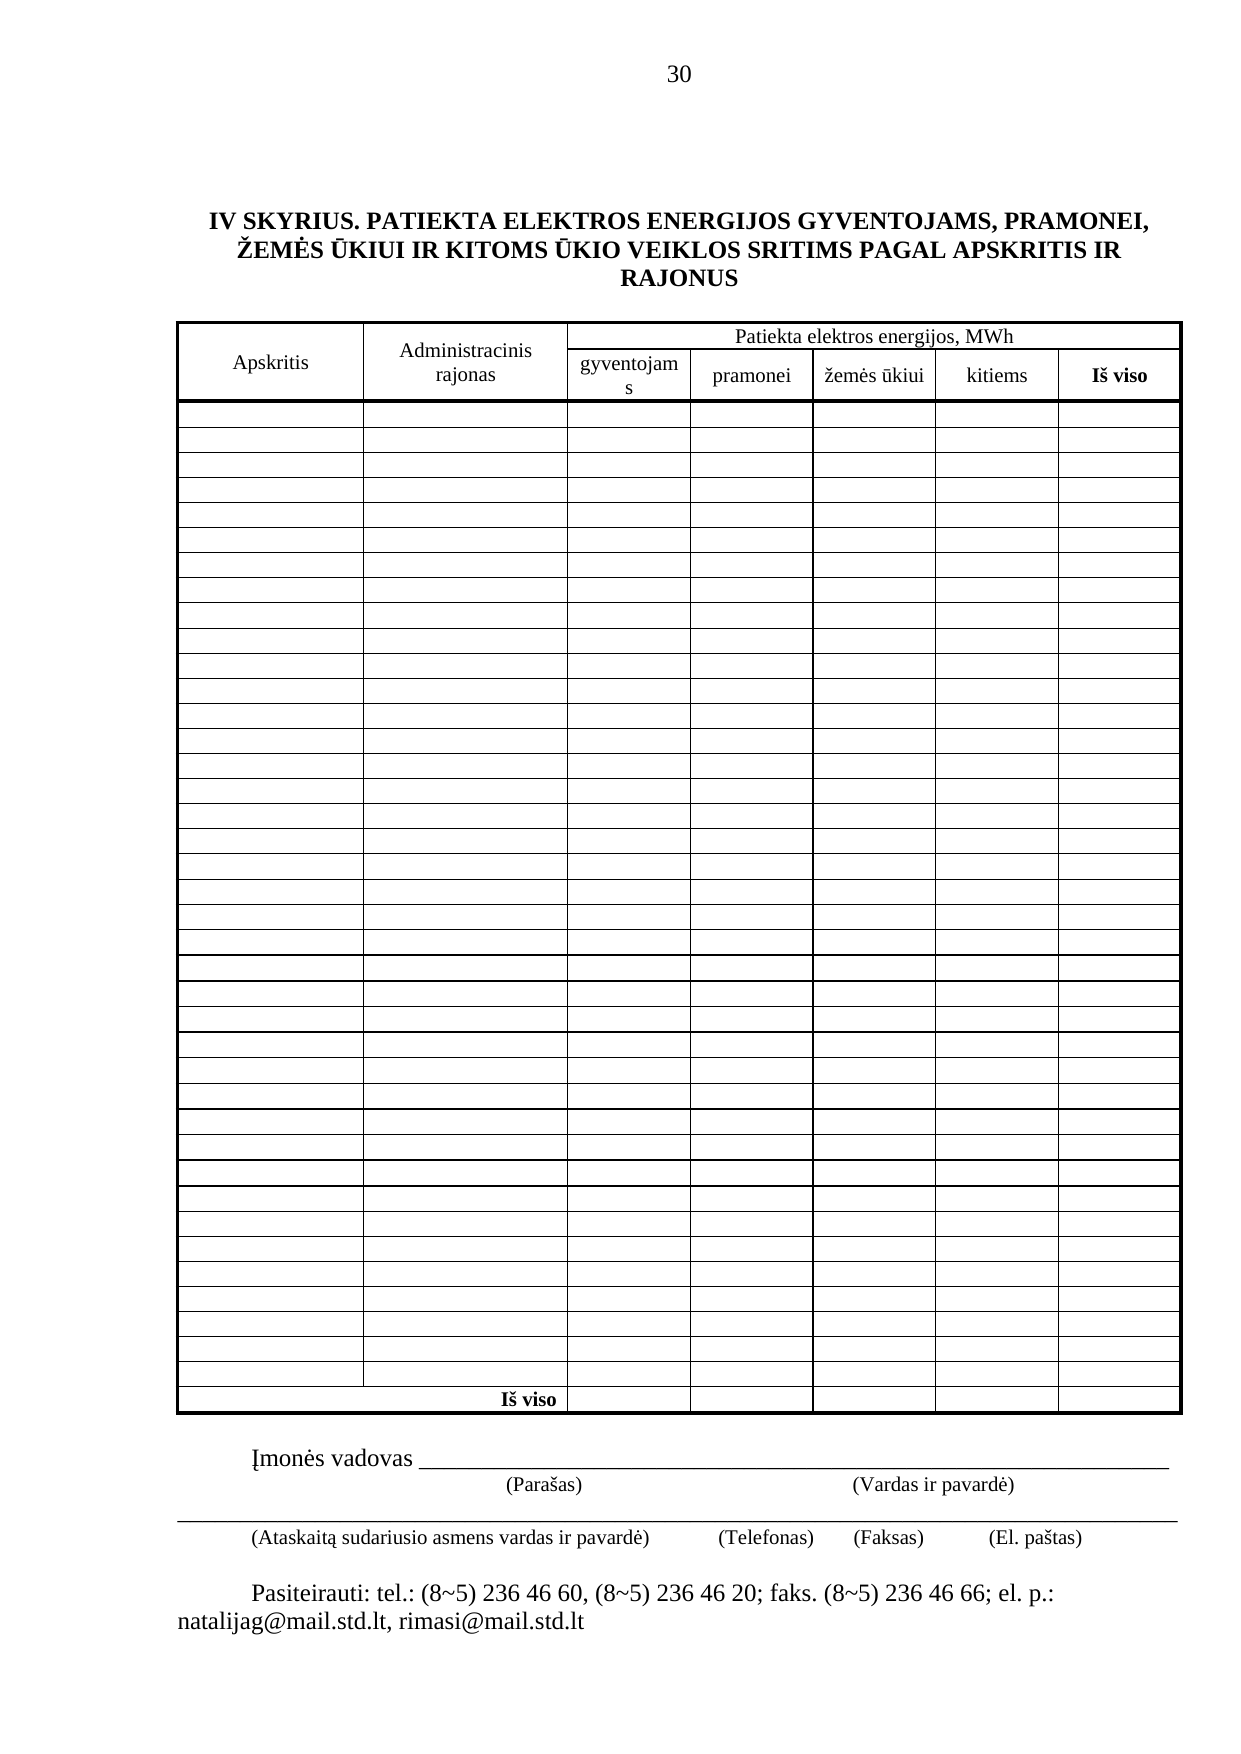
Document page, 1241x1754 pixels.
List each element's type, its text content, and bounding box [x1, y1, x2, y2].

table_cell [691, 1337, 812, 1361]
table_cell [179, 1110, 363, 1134]
table_cell [814, 729, 935, 753]
table_cell [568, 1362, 690, 1386]
table_cell [814, 880, 935, 903]
table_cell [568, 1058, 690, 1082]
table_cell [364, 553, 567, 577]
table_cell [936, 1161, 1058, 1185]
table_cell [936, 1212, 1058, 1236]
table_cell [936, 1084, 1058, 1108]
table_cell Iš viso [179, 1387, 567, 1411]
table_cell [179, 1084, 363, 1108]
table_cell [568, 1187, 690, 1211]
table_cell pramonei [691, 350, 812, 399]
table_cell [179, 1161, 363, 1185]
table_cell [364, 1161, 567, 1185]
table_cell [691, 679, 812, 703]
table_cell [814, 1007, 935, 1031]
table_cell [1059, 779, 1179, 803]
table_cell [364, 654, 567, 678]
table_cell [179, 553, 363, 577]
table_cell [691, 905, 812, 929]
table_cell [179, 854, 363, 878]
table_cell [936, 528, 1058, 552]
table_cell [691, 1007, 812, 1031]
table_cell [364, 704, 567, 728]
table_cell [1059, 453, 1179, 477]
table_cell [1059, 503, 1179, 527]
table_cell [814, 1362, 935, 1386]
table_cell [364, 428, 567, 452]
table_cell [364, 982, 567, 1006]
table_cell [1059, 880, 1179, 903]
table_cell [691, 578, 812, 602]
table_cell [179, 478, 363, 502]
table_cell [179, 1033, 363, 1057]
table_cell [364, 503, 567, 527]
table_cell [1059, 754, 1179, 778]
table_cell [936, 553, 1058, 577]
table_cell [1059, 982, 1179, 1006]
table_cell [814, 1312, 935, 1336]
table_cell [179, 679, 363, 703]
table_cell [814, 1033, 935, 1057]
table_cell [814, 654, 935, 678]
table_cell [691, 729, 812, 753]
table_cell [364, 779, 567, 803]
table_cell [364, 829, 567, 853]
table_cell [179, 503, 363, 527]
table_cell [568, 1084, 690, 1108]
table_cell [936, 1337, 1058, 1361]
table_cell [936, 603, 1058, 627]
table_cell [364, 453, 567, 477]
table_cell [691, 829, 812, 853]
table_cell [691, 1058, 812, 1082]
table_cell [936, 1312, 1058, 1336]
table_cell [364, 1212, 567, 1236]
table_cell [568, 729, 690, 753]
table_cell [691, 854, 812, 878]
table_cell [1059, 1387, 1179, 1411]
table_cell [179, 930, 363, 954]
table_cell [691, 1110, 812, 1134]
table_cell [364, 1187, 567, 1211]
text Įmonės vadovas ____________________________________________________________ [177, 1443, 1181, 1472]
table_cell [814, 1161, 935, 1185]
table_cell [364, 880, 567, 903]
table_cell [691, 779, 812, 803]
table_cell [936, 478, 1058, 502]
text IV SKYRIUS. patiekta elektros energijos gyvEntojams, pramonei, žemės ūkiui ir kitoms ūkio veiklos sritims pagal apskritis ir rajonus [177, 206, 1181, 292]
table_cell [179, 453, 363, 477]
table_cell [179, 1312, 363, 1336]
table_cell [568, 578, 690, 602]
table_cell [179, 1237, 363, 1261]
table_cell [364, 1312, 567, 1336]
table_cell [936, 754, 1058, 778]
table_cell [1059, 629, 1179, 652]
table_cell [1059, 1287, 1179, 1311]
table_cell [1059, 1262, 1179, 1286]
table_cell [1059, 804, 1179, 828]
table_cell [936, 654, 1058, 678]
table_cell [691, 553, 812, 577]
table_cell [364, 1262, 567, 1286]
table_cell [814, 982, 935, 1006]
table_cell [568, 1212, 690, 1236]
table_cell [568, 629, 690, 652]
table_cell [936, 779, 1058, 803]
table_cell [179, 1058, 363, 1082]
table_cell [936, 1187, 1058, 1211]
table_cell [936, 1237, 1058, 1261]
table_cell [936, 956, 1058, 980]
table_cell Iš viso [1059, 350, 1179, 399]
table_cell [936, 629, 1058, 652]
table_cell [936, 403, 1058, 427]
table_cell [814, 528, 935, 552]
table_cell [814, 1135, 935, 1159]
table_cell [568, 654, 690, 678]
table_cell [568, 1033, 690, 1057]
table_cell [814, 930, 935, 954]
table_cell [1059, 478, 1179, 502]
table_cell [814, 754, 935, 778]
table_cell [364, 1110, 567, 1134]
table_cell [814, 1262, 935, 1286]
table_cell [1059, 854, 1179, 878]
table_cell [691, 1287, 812, 1311]
table_cell [179, 1362, 363, 1386]
table_cell [364, 956, 567, 980]
table_cell [936, 679, 1058, 703]
table_cell [814, 1110, 935, 1134]
table_cell [1059, 578, 1179, 602]
table_cell [814, 1212, 935, 1236]
table_cell [1059, 1007, 1179, 1031]
table_cell [364, 1135, 567, 1159]
table_cell [179, 654, 363, 678]
table_cell [179, 704, 363, 728]
table_cell [179, 905, 363, 929]
table_cell [691, 704, 812, 728]
table_cell [364, 403, 567, 427]
table_cell [1059, 654, 1179, 678]
table_cell [568, 1387, 690, 1411]
table_cell [364, 603, 567, 627]
table_cell [568, 679, 690, 703]
table_cell [568, 1237, 690, 1261]
table_cell [691, 1187, 812, 1211]
table_cell [691, 1084, 812, 1108]
table_cell [568, 956, 690, 980]
table_cell [1059, 1084, 1179, 1108]
table_cell [814, 453, 935, 477]
table_cell [691, 1135, 812, 1159]
table_cell [936, 982, 1058, 1006]
table_cell [1059, 1212, 1179, 1236]
table_cell [936, 1007, 1058, 1031]
table_cell [568, 1110, 690, 1134]
table_cell [568, 880, 690, 903]
text pasiteirauti: tel.: (8~5) 236 46 60, (8~5) 236 46 20; faks. (8~5) 236 46 66; el. p.: natalijag@mail.std.lt, rimasi@mail.std.lt [177, 1578, 1181, 1635]
table_cell [936, 1058, 1058, 1082]
table_cell [364, 804, 567, 828]
table_cell [814, 1084, 935, 1108]
table_cell kitiems [936, 350, 1058, 399]
table_cell [179, 880, 363, 903]
table_cell [364, 930, 567, 954]
table_cell [936, 578, 1058, 602]
table_cell [814, 779, 935, 803]
table_cell [936, 804, 1058, 828]
table_cell [936, 503, 1058, 527]
text (Parašas) (Vardas ir pavardė) [257, 1472, 1181, 1496]
table_cell [814, 629, 935, 652]
table_cell [691, 453, 812, 477]
table_cell [814, 1287, 935, 1311]
table_cell [814, 679, 935, 703]
table_header Patiekta elektros energijos, MWh [568, 324, 1179, 348]
table_cell [936, 704, 1058, 728]
table_cell [1059, 679, 1179, 703]
table_cell [179, 804, 363, 828]
table_cell [179, 403, 363, 427]
table_cell [814, 553, 935, 577]
table_cell [364, 1084, 567, 1108]
table_cell [179, 729, 363, 753]
table_cell [691, 528, 812, 552]
table_cell [691, 880, 812, 903]
table_cell [364, 679, 567, 703]
table_cell [814, 503, 935, 527]
table_cell [691, 1262, 812, 1286]
table_cell [179, 1212, 363, 1236]
table_cell [568, 754, 690, 778]
table_cell [568, 1312, 690, 1336]
table_cell [691, 1161, 812, 1185]
table_cell [1059, 553, 1179, 577]
table_cell [936, 1135, 1058, 1159]
table_cell [1059, 1187, 1179, 1211]
text (Ataskaitą sudariusio asmens vardas ir pavardė) (Telefonas) (Faksas) (El. paštas) [177, 1525, 1181, 1549]
table_cell [814, 905, 935, 929]
table_cell [691, 428, 812, 452]
table_cell [1059, 729, 1179, 753]
table_cell [364, 905, 567, 929]
table_cell [1059, 603, 1179, 627]
table_cell [179, 1287, 363, 1311]
table_cell [568, 1262, 690, 1286]
table_cell [179, 428, 363, 452]
table_cell [568, 403, 690, 427]
table_cell [691, 804, 812, 828]
table_cell [568, 804, 690, 828]
table_cell [691, 956, 812, 980]
table_cell [179, 754, 363, 778]
table_cell [568, 453, 690, 477]
table_cell [936, 453, 1058, 477]
table_cell [364, 854, 567, 878]
table_cell gyventojams [568, 350, 690, 399]
table_cell [568, 1135, 690, 1159]
table_cell [1059, 1362, 1179, 1386]
table_cell [936, 854, 1058, 878]
table_cell [691, 478, 812, 502]
table_cell [568, 528, 690, 552]
table_cell [1059, 1135, 1179, 1159]
table_cell [691, 1387, 812, 1411]
table_cell [568, 905, 690, 929]
table_cell [936, 1033, 1058, 1057]
table_cell [691, 503, 812, 527]
table_cell [936, 1362, 1058, 1386]
table_cell [814, 603, 935, 627]
table_cell [1059, 829, 1179, 853]
table_cell [179, 829, 363, 853]
table_cell [364, 1337, 567, 1361]
table_cell [814, 403, 935, 427]
table_cell žemės ūkiui [814, 350, 935, 399]
table_cell [179, 528, 363, 552]
table_cell [364, 1237, 567, 1261]
table_cell [691, 1362, 812, 1386]
table_cell [936, 930, 1058, 954]
table_cell [814, 1337, 935, 1361]
table_cell [1059, 956, 1179, 980]
table_cell [1059, 1337, 1179, 1361]
table_cell [568, 1161, 690, 1185]
table_cell [364, 478, 567, 502]
table_cell [568, 603, 690, 627]
table_cell [814, 956, 935, 980]
table_cell [179, 603, 363, 627]
table_cell [936, 428, 1058, 452]
table_cell [568, 829, 690, 853]
table_cell [179, 956, 363, 980]
table_cell [364, 1362, 567, 1386]
table_cell [691, 1212, 812, 1236]
table_cell [1059, 930, 1179, 954]
table_cell [1059, 1110, 1179, 1134]
table_cell [691, 654, 812, 678]
table_cell [1059, 428, 1179, 452]
table_cell [1059, 1058, 1179, 1082]
table_cell [691, 754, 812, 778]
table_cell [364, 528, 567, 552]
table_cell [364, 754, 567, 778]
table_cell [568, 1337, 690, 1361]
table_cell [691, 403, 812, 427]
table_cell [691, 1237, 812, 1261]
table_cell [568, 553, 690, 577]
table_cell [568, 1007, 690, 1031]
table_cell [179, 629, 363, 652]
table_cell [691, 982, 812, 1006]
text ________________________________________________________________________________ [177, 1496, 1181, 1525]
table_cell [568, 428, 690, 452]
table_cell [691, 603, 812, 627]
table_cell [814, 829, 935, 853]
table_cell [568, 478, 690, 502]
table_cell [936, 1110, 1058, 1134]
table_cell [1059, 905, 1179, 929]
table_cell [568, 779, 690, 803]
table_cell [364, 1287, 567, 1311]
table_cell [814, 428, 935, 452]
table_cell [364, 1033, 567, 1057]
table_cell [179, 578, 363, 602]
table_cell [364, 629, 567, 652]
table_cell [364, 578, 567, 602]
table_cell [568, 704, 690, 728]
table_cell [364, 1058, 567, 1082]
table_cell [1059, 528, 1179, 552]
table_cell [568, 982, 690, 1006]
table_cell [179, 1187, 363, 1211]
table_cell [936, 729, 1058, 753]
table_cell [814, 1187, 935, 1211]
table_cell [936, 1262, 1058, 1286]
table_cell [936, 880, 1058, 903]
table_cell [568, 854, 690, 878]
table_cell [1059, 704, 1179, 728]
table_cell [1059, 1161, 1179, 1185]
table_cell [814, 804, 935, 828]
table_cell [1059, 1237, 1179, 1261]
table_cell [1059, 1033, 1179, 1057]
table_cell [814, 704, 935, 728]
table_header Apskritis [179, 324, 363, 399]
table_cell [179, 1135, 363, 1159]
table_cell [691, 930, 812, 954]
table_cell [814, 854, 935, 878]
table_cell [814, 1237, 935, 1261]
table_cell [936, 1287, 1058, 1311]
table_cell [179, 1262, 363, 1286]
table_cell [814, 1387, 935, 1411]
table_cell [936, 829, 1058, 853]
table_cell [1059, 403, 1179, 427]
table_cell [568, 1287, 690, 1311]
table_cell [179, 1007, 363, 1031]
table_cell [814, 478, 935, 502]
table_cell [568, 930, 690, 954]
table_cell [691, 629, 812, 652]
table_cell [691, 1312, 812, 1336]
table_cell [936, 905, 1058, 929]
table_cell [179, 779, 363, 803]
table_cell [691, 1033, 812, 1057]
table_cell [936, 1387, 1058, 1411]
table_header Administracinis rajonas [364, 324, 567, 399]
table_cell [568, 503, 690, 527]
table_cell [814, 578, 935, 602]
table_cell [179, 1337, 363, 1361]
table_cell [814, 1058, 935, 1082]
table_cell [364, 729, 567, 753]
table_cell [364, 1007, 567, 1031]
table_cell [1059, 1312, 1179, 1336]
table_cell [179, 982, 363, 1006]
